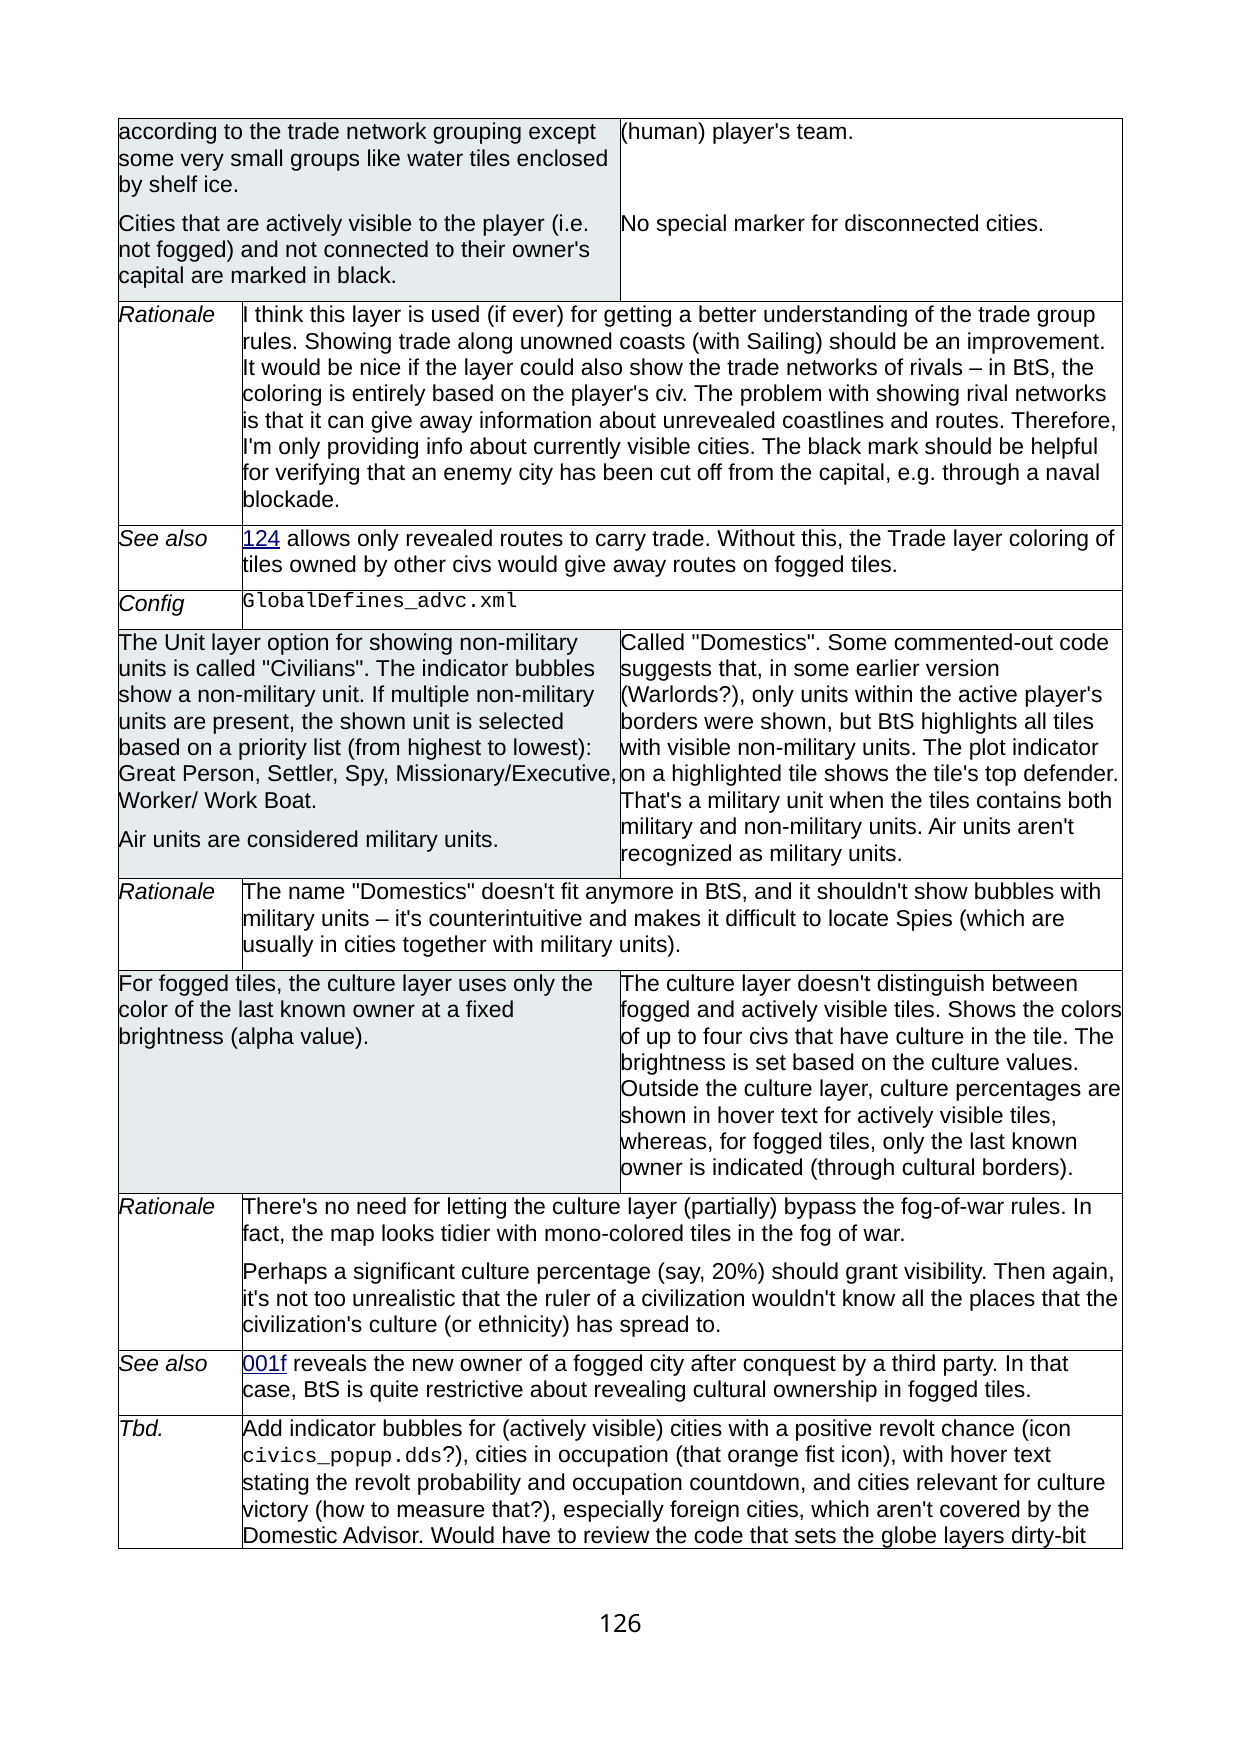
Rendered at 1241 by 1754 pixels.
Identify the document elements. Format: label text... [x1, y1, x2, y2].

table_cell (human) player's team. No special marker for disconnected cities. [621, 119, 1122, 301]
table_cell Called "Domestics". Some commented-out code suggests that, in some earlier version (Warlords?), only units within the active player's borders were shown, but BtS highlights all tiles with visible non-military units. The plot indicator on a highlighted tile shows the tile's top defender. That's a military unit when the tiles contains both military and non-military units. Air units aren't recognized as military units. [621, 630, 1122, 878]
table_cell See also [119, 526, 242, 590]
table_cell Tbd. [119, 1416, 242, 1548]
table_cell There's no need for letting the culture layer (partially) bypass the fog-of-war rules. In fact, the map looks tidier with mono-colored tiles in the fog of war. Perhaps a significant culture percentage (say, 20%) should grant visibility. Then again, it's not too unrealistic that the ruler of a civilization wouldn't know all the places that the civilization's culture (or ethnicity) has spread to. [243, 1194, 1122, 1350]
table_cell The name "Domestics" doesn't fit anymore in BtS, and it shouldn't show bubbles with military units – it's counterintuitive and makes it difficult to locate Spies (which are usually in cities together with military units). [243, 879, 1122, 970]
table_cell The culture layer doesn't distinguish between fogged and actively visible tiles. Shows the colors of up to four civs that have culture in the tile. The brightness is set based on the culture values. Outside the culture layer, culture percentages are shown in hover text for actively visible tiles, whereas, for fogged tiles, only the last known owner is indicated (through cultural borders). [621, 971, 1122, 1193]
table_cell I think this layer is used (if ever) for getting a better understanding of the trade group rules. Showing trade along unowned coasts (with Sailing) should be an improvement. It would be nice if the layer could also show the trade networks of rivals – in BtS, the coloring is entirely based on the player's civ. The problem with showing rival networks is that it can give away information about unrevealed coastlines and routes. Therefore, I'm only providing info about currently visible cities. The black mark should be helpful for verifying that an enemy city has been cut off from the capital, e.g. through a naval blockade. [243, 302, 1122, 524]
table_cell Rationale [119, 302, 242, 524]
table_cell Add indicator bubbles for (actively visible) cities with a positive revolt chance (icon civics_popup.dds?), cities in occupation (that orange fist icon), with hover text stating the revolt probability and occupation countdown, and cities relevant for culture victory (how to measure that?), especially foreign cities, which aren't covered by the Domestic Advisor. Would have to review the code that sets the globe layers dirty-bit [243, 1416, 1122, 1548]
table_cell according to the trade network grouping except some very small groups like water tiles enclosed by shelf ice. Cities that are actively visible to the player (i.e. not fogged) and not connected to their owner's capital are marked in black. [119, 119, 620, 301]
table_cell Config [119, 591, 242, 628]
table_cell Rationale [119, 1194, 242, 1350]
table_cell GlobalDefines_advc.xml [243, 591, 1122, 628]
table_cell 001f reveals the new owner of a fogged city after conquest by a third party. In that case, BtS is quite restrictive about revealing cultural ownership in fogged tiles. [243, 1351, 1122, 1415]
table_cell See also [119, 1351, 242, 1415]
table_cell Rationale [119, 879, 242, 970]
table_cell The Unit layer option for showing non-military units is called "Civilians". The indicator bubbles show a non-military unit. If multiple non-military units are present, the shown unit is selected based on a priority list (from highest to lowest): Great Person, Settler, Spy, Missionary/Executive, Worker/ Work Boat. Air units are considered military units. [119, 630, 620, 878]
table_cell 124 allows only revealed routes to carry trade. Without this, the Trade layer coloring of tiles owned by other civs would give away routes on fogged tiles. [243, 526, 1122, 590]
table_cell For fogged tiles, the culture layer uses only the color of the last known owner at a fixed brightness (alpha value). [119, 971, 620, 1193]
